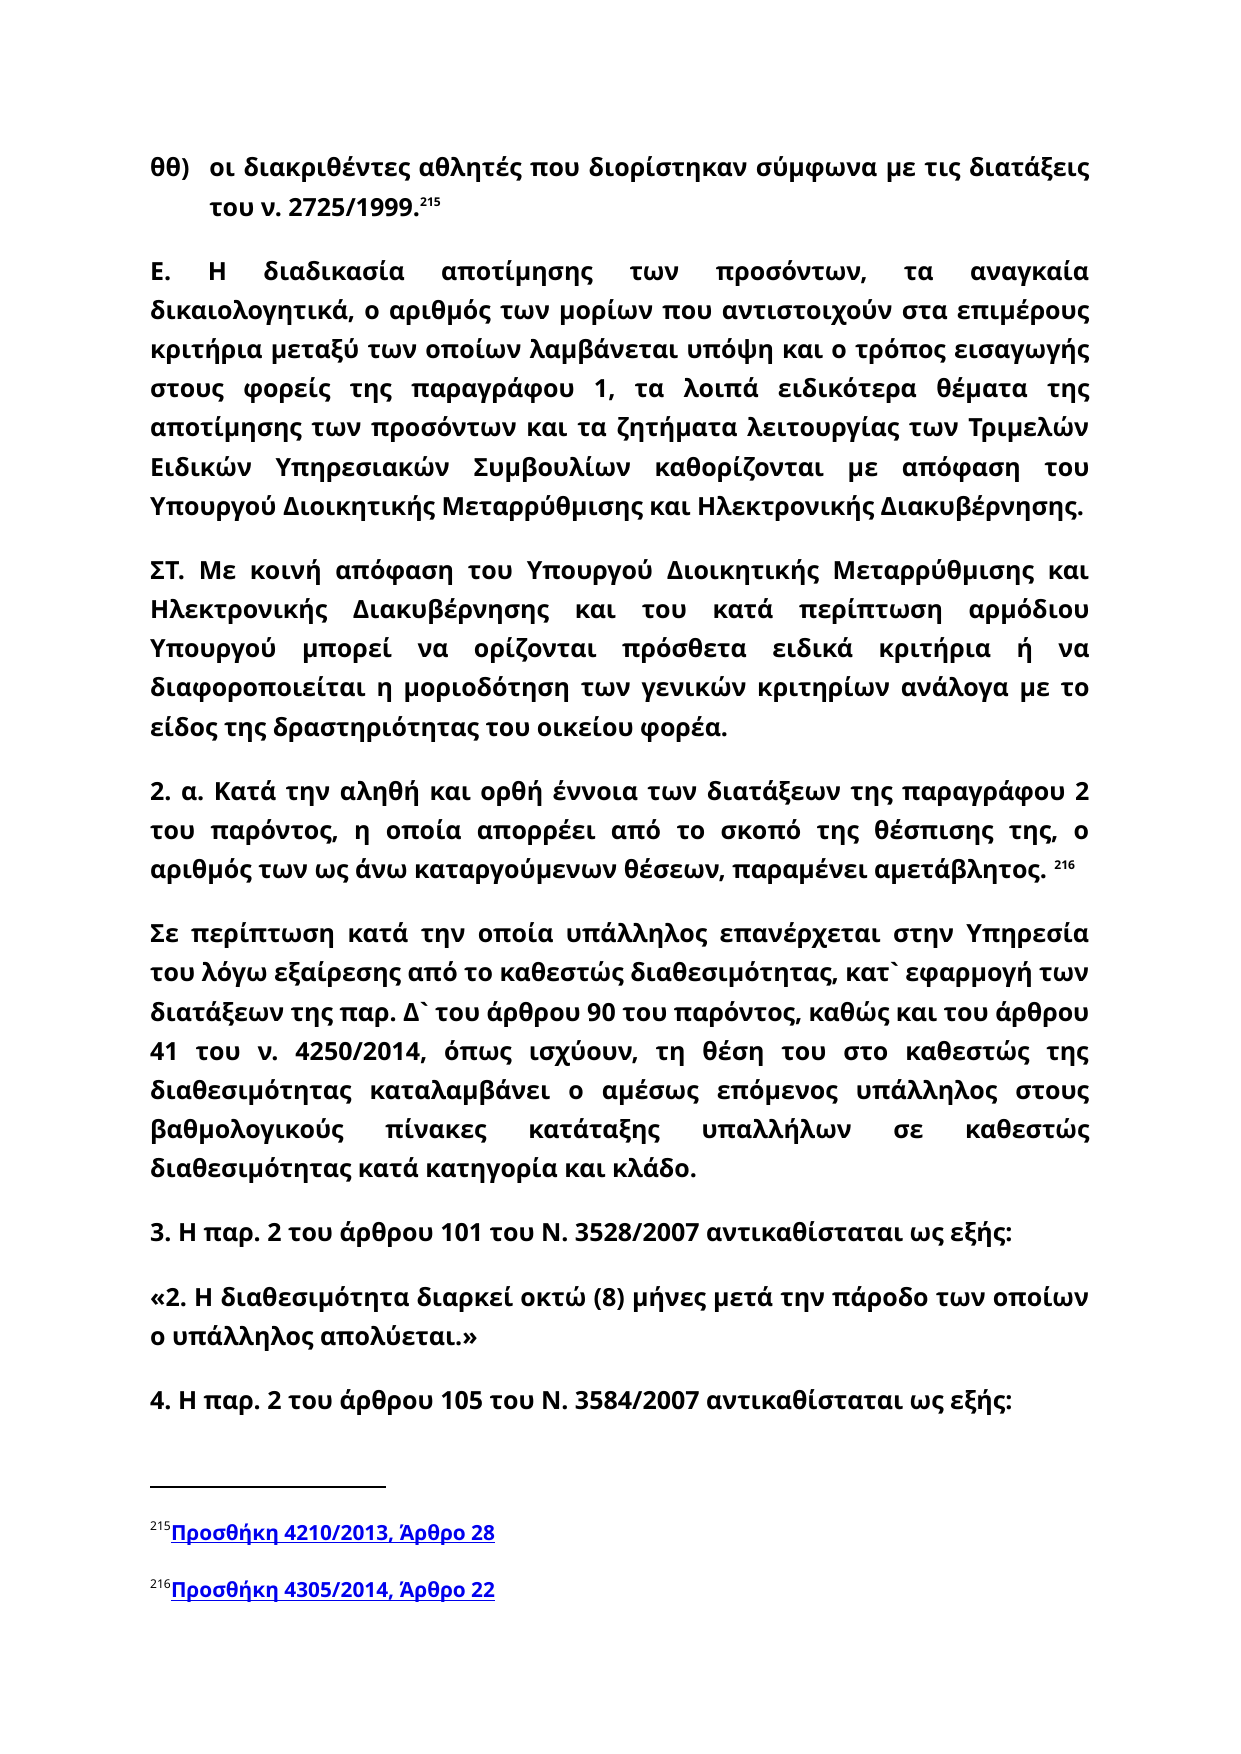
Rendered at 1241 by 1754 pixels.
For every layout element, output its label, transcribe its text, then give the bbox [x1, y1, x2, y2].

list θθ) οι διακριθέντες αθλητές που διορίστηκαν σύμφωνα με τις διατάξεις του ν. 2725/1999. [150, 150, 1090, 223]
text 4. Η παρ. 2 του άρθρου 105 του Ν. 3584/2007 αντικαθίσταται ως εξής: [150, 1382, 1090, 1417]
text ΣΤ. Με κοινή απόφαση του Υπουργού Διοικητικής Μεταρρύθμισης και Ηλεκτρονικής Διακυβέρνησης και του κατά περίπτωση αρμόδιου Υπουργού μπορεί να ορίζονται πρόσθετα ειδικά κριτήρια ή να διαφοροποιείται η μοριοδότηση των γενικών κριτηρίων ανάλογα με το είδος της δραστηριότητας του οικείου φορέα. [150, 552, 1090, 743]
text 2. α. Κατά την αληθή και ορθή έννοια των διατάξεων της παραγράφου 2 του παρόντος, η οποία απορρέει από το σκοπό της θέσπισης της, ο αριθμός των ως άνω καταργούμενων θέσεων, παραμένει αμετάβλητος. [150, 773, 1090, 886]
text Ε. Η διαδικασία αποτίμησης των προσόντων, τα αναγκαία δικαιολογητικά, ο αριθμός των μορίων που αντιστοιχούν στα επιμέρους κριτήρια μεταξύ των οποίων λαμβάνεται υπόψη και ο τρόπος εισαγωγής στους φορείς της παραγράφου 1, τα λοιπά ειδικότερα θέματα της αποτίμησης των προσόντων και τα ζητήματα λειτουργίας των Τριμελών Ειδικών Υπηρεσιακών Συμβουλίων καθορίζονται με απόφαση του Υπουργού Διοικητικής Μεταρρύθμισης και Ηλεκτρονικής Διακυβέρνησης. [150, 253, 1090, 522]
text Προσθήκη 4210/2013, Άρθρο 28 [150, 1518, 1090, 1546]
text Σε περίπτωση κατά την οποία υπάλληλος επανέρχεται στην Υπηρεσία του λόγω εξαίρεσης από το καθεστώς διαθεσιμότητας, κατ` εφαρμογή των διατάξεων της παρ. Δ` του άρθρου 90 του παρόντος, καθώς και του άρθρου 41 του ν. 4250/2014, όπως ισχύουν, τη θέση του στο καθεστώς της διαθεσιμότητας καταλαμβάνει ο αμέσως επόμενος υπάλληλος στους βαθμολογικούς πίνακες κατάταξης υπαλλήλων σε καθεστώς διαθεσιμότητας κατά κατηγορία και κλάδο. [150, 916, 1090, 1185]
text 3. Η παρ. 2 του άρθρου 101 του Ν. 3528/2007 αντικαθίσταται ως εξής: [150, 1215, 1090, 1249]
text «2. Η διαθεσιμότητα διαρκεί οκτώ (8) μήνες μετά την πάροδο των οποίων ο υπάλληλος απολύεται.» [150, 1279, 1090, 1352]
text Προσθήκη 4305/2014, Άρθρο 22 [150, 1576, 1090, 1604]
